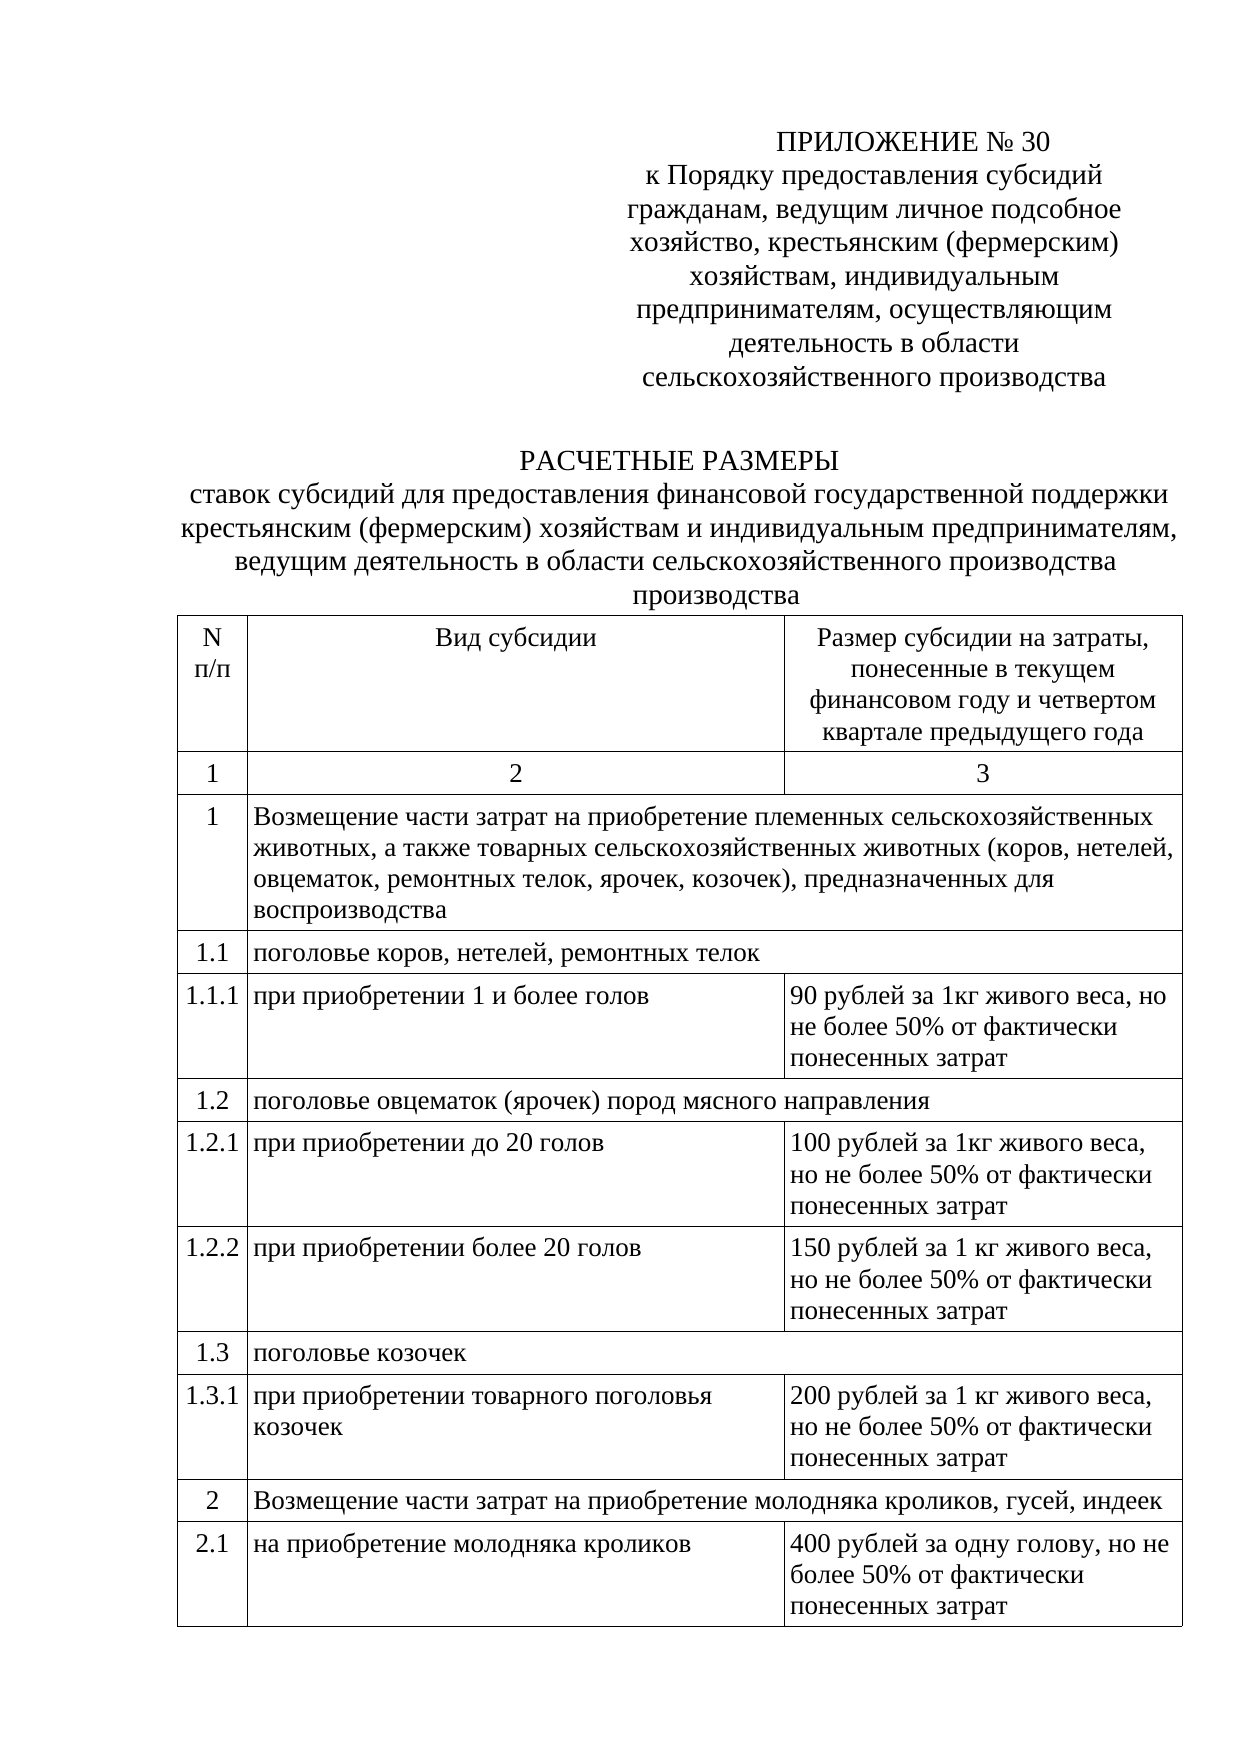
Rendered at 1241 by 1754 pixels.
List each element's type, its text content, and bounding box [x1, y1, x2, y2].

table_cell при приобретении более 20 голов [248, 1227, 784, 1331]
table_cell при приобретении 1 и более голов [248, 974, 784, 1078]
table_header N п/п [178, 616, 247, 751]
table_cell поголовье козочек [248, 1332, 1182, 1373]
title РАСЧЕТНЫЕ РАЗМЕРЫ [177, 443, 1181, 476]
table_cell 1 [178, 752, 247, 794]
table_cell 3 [785, 752, 1182, 794]
table_cell поголовье овцематок (ярочек) пород мясного направления [248, 1079, 1182, 1121]
table_cell Возмещение части затрат на приобретение племенных сельскохозяйственных животных, а также товарных сельскохозяйственных животных (коров, нетелей, овцематок, ремонтных телок, ярочек, козочек), предназначенных для воспроизводства [248, 795, 1182, 930]
table_cell 1.1.1 [178, 974, 247, 1078]
table_cell 1.2.2 [178, 1227, 247, 1331]
table_cell 1.2.1 [178, 1122, 247, 1226]
text производства [177, 577, 1181, 610]
table_cell 90 рублей за 1кг живого веса, но не более 50% от фактически понесенных затрат [785, 974, 1182, 1078]
table_cell на приобретение молодняка кроликов [248, 1522, 784, 1626]
table_cell поголовье коров, нетелей, ремонтных телок [248, 931, 1182, 973]
table_cell 100 рублей за 1кг живого веса, но не более 50% от фактически понесенных затрат [785, 1122, 1182, 1226]
table_cell 1.2 [178, 1079, 247, 1121]
table_header [177, 118, 608, 398]
table_cell при приобретении товарного поголовья козочек [248, 1375, 784, 1478]
table_cell 1.1 [178, 931, 247, 973]
table_cell 1 [178, 795, 247, 930]
table_cell 400 рублей за одну голову, но не более 50% от фактически понесенных затрат [785, 1522, 1182, 1626]
title ставок субсидий для предоставления финансовой государственной поддержки крестьянским (фермерским) хозяйствам и индивидуальным предпринимателям, ведущим деятельность в области сельскохозяйственного производства [177, 476, 1181, 577]
table_cell при приобретении до 20 голов [248, 1122, 784, 1226]
table_cell 150 рублей за 1 кг живого веса, но не более 50% от фактически понесенных затрат [785, 1227, 1182, 1331]
table_header Вид субсидии [248, 616, 784, 751]
table_cell 1.3.1 [178, 1375, 247, 1478]
table_cell 2 [248, 752, 784, 794]
table_cell Возмещение части затрат на приобретение молодняка кроликов, гусей, индеек [248, 1480, 1182, 1521]
table_cell 2 [178, 1480, 247, 1521]
table_header Размер субсидии на затраты, понесенные в текущем финансовом году и четвертом квартале предыдущего года [785, 616, 1182, 751]
table_cell 200 рублей за 1 кг живого веса, но не более 50% от фактически понесенных затрат [785, 1375, 1182, 1478]
table_header ПРИЛОЖЕНИЕ № 30 к Порядку предоставления субсидий гражданам, ведущим личное подсобное хозяйство, крестьянским (фермерским) хозяйствам, индивидуальным предпринимателям, осуществляющим деятельность в области сельскохозяйственного производства [608, 118, 1182, 398]
table_cell 1.3 [178, 1332, 247, 1373]
table_cell 2.1 [178, 1522, 247, 1626]
